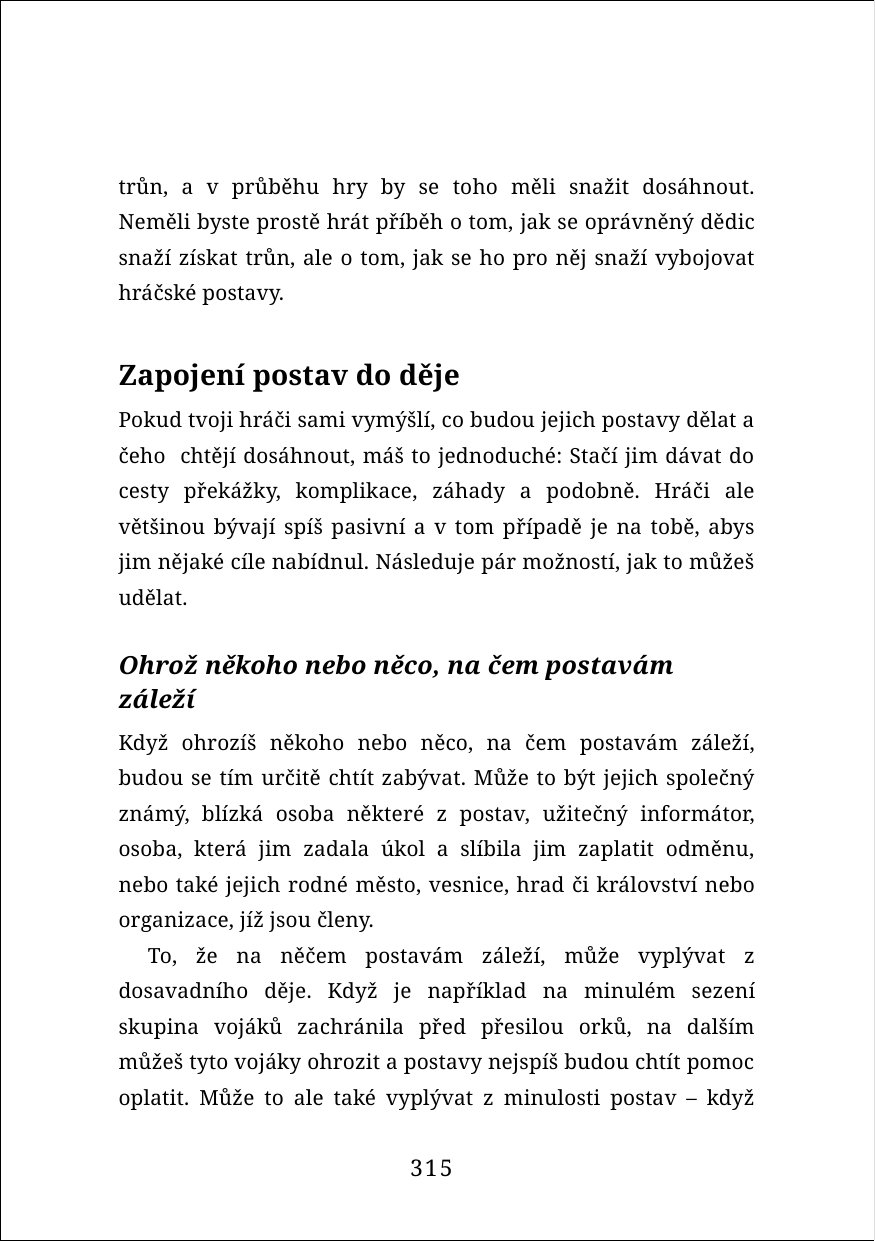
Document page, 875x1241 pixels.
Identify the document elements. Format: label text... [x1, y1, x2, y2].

text trůn, a v průběhu hry by se toho měli snažit dosáhnout. Neměli byste prostě hrát příběh o tom, jak se oprávněný dědic snaží získat trůn, ale o tom, jak se ho pro něj snaží vybojovat hráčské postavy. [118, 172, 756, 307]
text Pokud tvoji hráči sami vymýšlí, co budou jejich postavy dělat a čeho chtějí dosáhnout, máš to jednoduché: Stačí jim dávat do cesty překážky, komplikace, záhady a podobně. Hráči ale většinou bývají spíš pasivní a v tom případě je na tobě, abys jim nějaké cíle nabídnul. Následuje pár možností, jak to můžeš udělat. [118, 405, 756, 611]
subtitle Ohrož někoho nebo něco, na čem postavám záleží [118, 648, 756, 716]
subtitle Zapojení postav do děje [118, 355, 756, 393]
text Když ohrozíš někoho nebo něco, na čem postavám záleží, budou se tím určitě chtít zabývat. Může to být jejich společný známý, blízká osoba některé z postav, užitečný informátor, osoba, která jim zadala úkol a slíbila jim zaplatit odměnu, nebo také jejich rodné město, vesnice, hrad či království nebo organizace, jíž jsou členy. To, že na něčem postavám záleží, může vyplývat z dosavadního děje. Když je například na minulém sezení skupina vojáků zachránila před přesilou orků, na dalším můžeš tyto vojáky ohrozit a postavy nejspíš budou chtít pomoc oplatit. Může to ale také vyplývat z minulosti postav – když [118, 728, 756, 1111]
